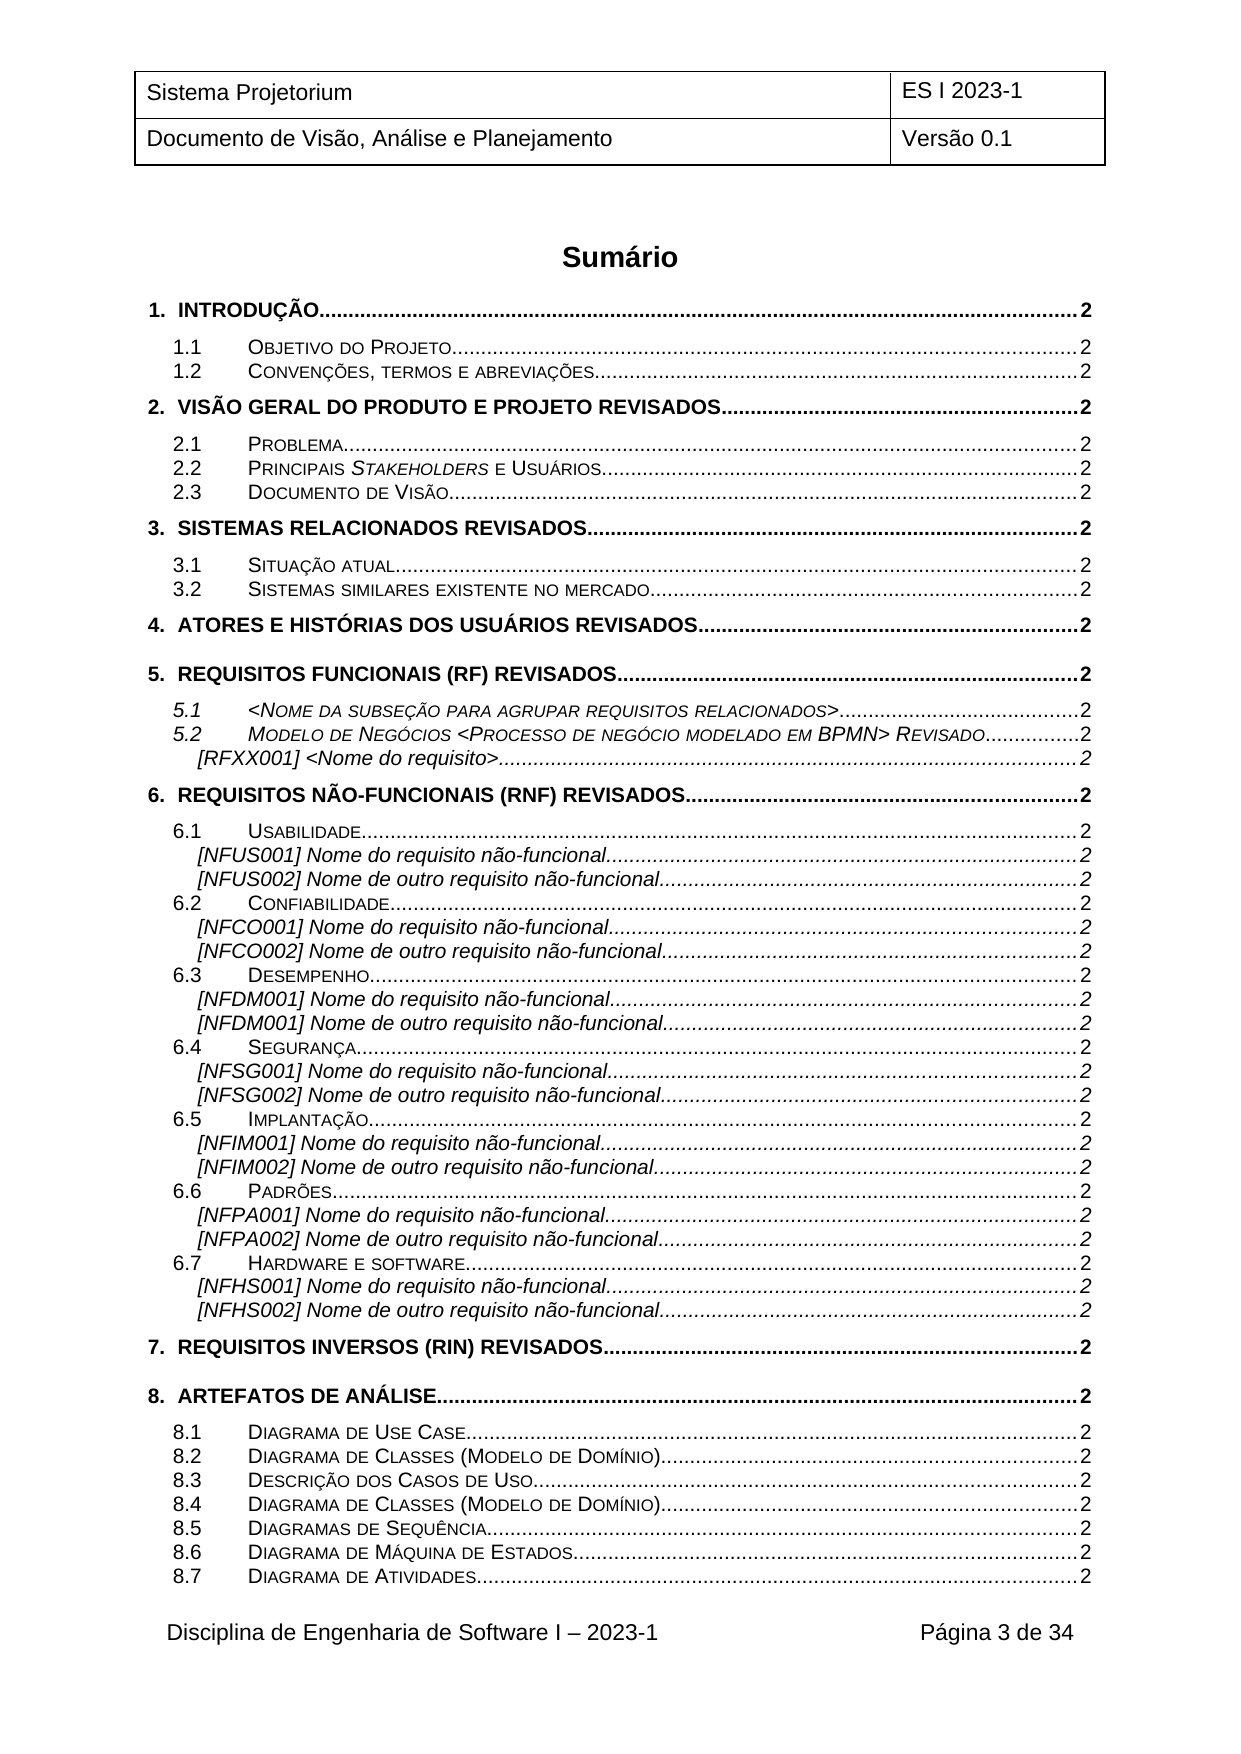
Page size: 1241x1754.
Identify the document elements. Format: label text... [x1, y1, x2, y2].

text [NFCO001] Nome do requisito não-funcional 2 [198, 915, 1092, 939]
text [NFIM001] Nome do requisito não-funcional 2 [198, 1131, 1092, 1154]
text 5. Requisitos Funcionais (RF) Revisados 2 [148, 662, 1092, 686]
text 8.7 Diagrama de Atividades 2 [173, 1564, 1092, 1588]
text 6.4 Segurança 2 [173, 1035, 1092, 1059]
text 8.3 Descrição dos Casos de Uso 2 [173, 1468, 1092, 1492]
text 6.3 Desempenho 2 [173, 963, 1092, 987]
text 3.1 Situação atual 2 [173, 552, 1092, 576]
text [NFPA001] Nome do requisito não-funcional 2 [198, 1202, 1092, 1226]
text [NFUS002] Nome de outro requisito não-funcional 2 [198, 867, 1092, 891]
subtitle Sumário [148, 240, 1092, 273]
text [NFPA002] Nome de outro requisito não-funcional 2 [198, 1226, 1092, 1250]
text 8.1 Diagrama de Use Case 2 [173, 1420, 1092, 1444]
text 8.2 Diagrama de Classes (Modelo de Domínio) 2 [173, 1444, 1092, 1468]
text 5.1 <Nome da subseção para agrupar requisitos relacionados> 2 [173, 698, 1092, 722]
text [NFDM001] Nome do requisito não-funcional 2 [198, 987, 1092, 1011]
text [NFUS001] Nome do requisito não-funcional 2 [198, 843, 1092, 867]
text 6.6 Padrões 2 [173, 1178, 1092, 1202]
text 6.2 Confiabilidade 2 [173, 891, 1092, 915]
text 2.1 Problema 2 [173, 432, 1092, 456]
text 6.5 Implantação 2 [173, 1107, 1092, 1131]
text 8.6 Diagrama de Máquina de Estados 2 [173, 1540, 1092, 1564]
text 3. Sistemas Relacionados Revisados 2 [148, 516, 1092, 540]
text 2.2 Principais Stakeholders e Usuários 2 [173, 456, 1092, 479]
text 5.2 Modelo de Negócios <Processo de negócio modelado em BPMN> Revisado 2 [173, 722, 1092, 746]
text [NFHS002] Nome de outro requisito não-funcional 2 [198, 1298, 1092, 1322]
text 4. Atores e Histórias dos Usuários Revisados 2 [148, 613, 1092, 637]
text 2.3 Documento de Visão 2 [173, 479, 1092, 503]
text [NFHS001] Nome do requisito não-funcional 2 [198, 1274, 1092, 1298]
text 3.2 Sistemas similares existente no mercado 2 [173, 576, 1092, 600]
text 7. Requisitos Inversos (RIN) Revisados 2 [148, 1335, 1092, 1359]
text 6.7 Hardware e software 2 [173, 1250, 1092, 1274]
text 8.5 Diagramas de Sequência 2 [173, 1516, 1092, 1540]
text 8. Artefatos de Análise 2 [148, 1384, 1092, 1408]
text 1.2 Convenções, termos e abreviações 2 [173, 359, 1092, 383]
subtitle 1. Introdução 2 [148, 298, 1092, 322]
text 6. Requisitos Não-Funcionais (RNF) Revisados 2 [148, 783, 1092, 807]
text 1.1 Objetivo do Projeto 2 [173, 335, 1092, 359]
text [RFXX001] <Nome do requisito> 2 [198, 746, 1092, 770]
text [NFIM002] Nome de outro requisito não-funcional 2 [198, 1154, 1092, 1178]
text [NFSG002] Nome de outro requisito não-funcional 2 [198, 1083, 1092, 1107]
text [NFSG001] Nome do requisito não-funcional 2 [198, 1059, 1092, 1083]
text 8.4 Diagrama de Classes (Modelo de Domínio) 2 [173, 1492, 1092, 1516]
text [NFCO002] Nome de outro requisito não-funcional 2 [198, 939, 1092, 963]
text [NFDM001] Nome de outro requisito não-funcional 2 [198, 1011, 1092, 1035]
text 2. Visão Geral do Produto e Projeto Revisados 2 [148, 395, 1092, 419]
text 6.1 Usabilidade 2 [173, 819, 1092, 843]
